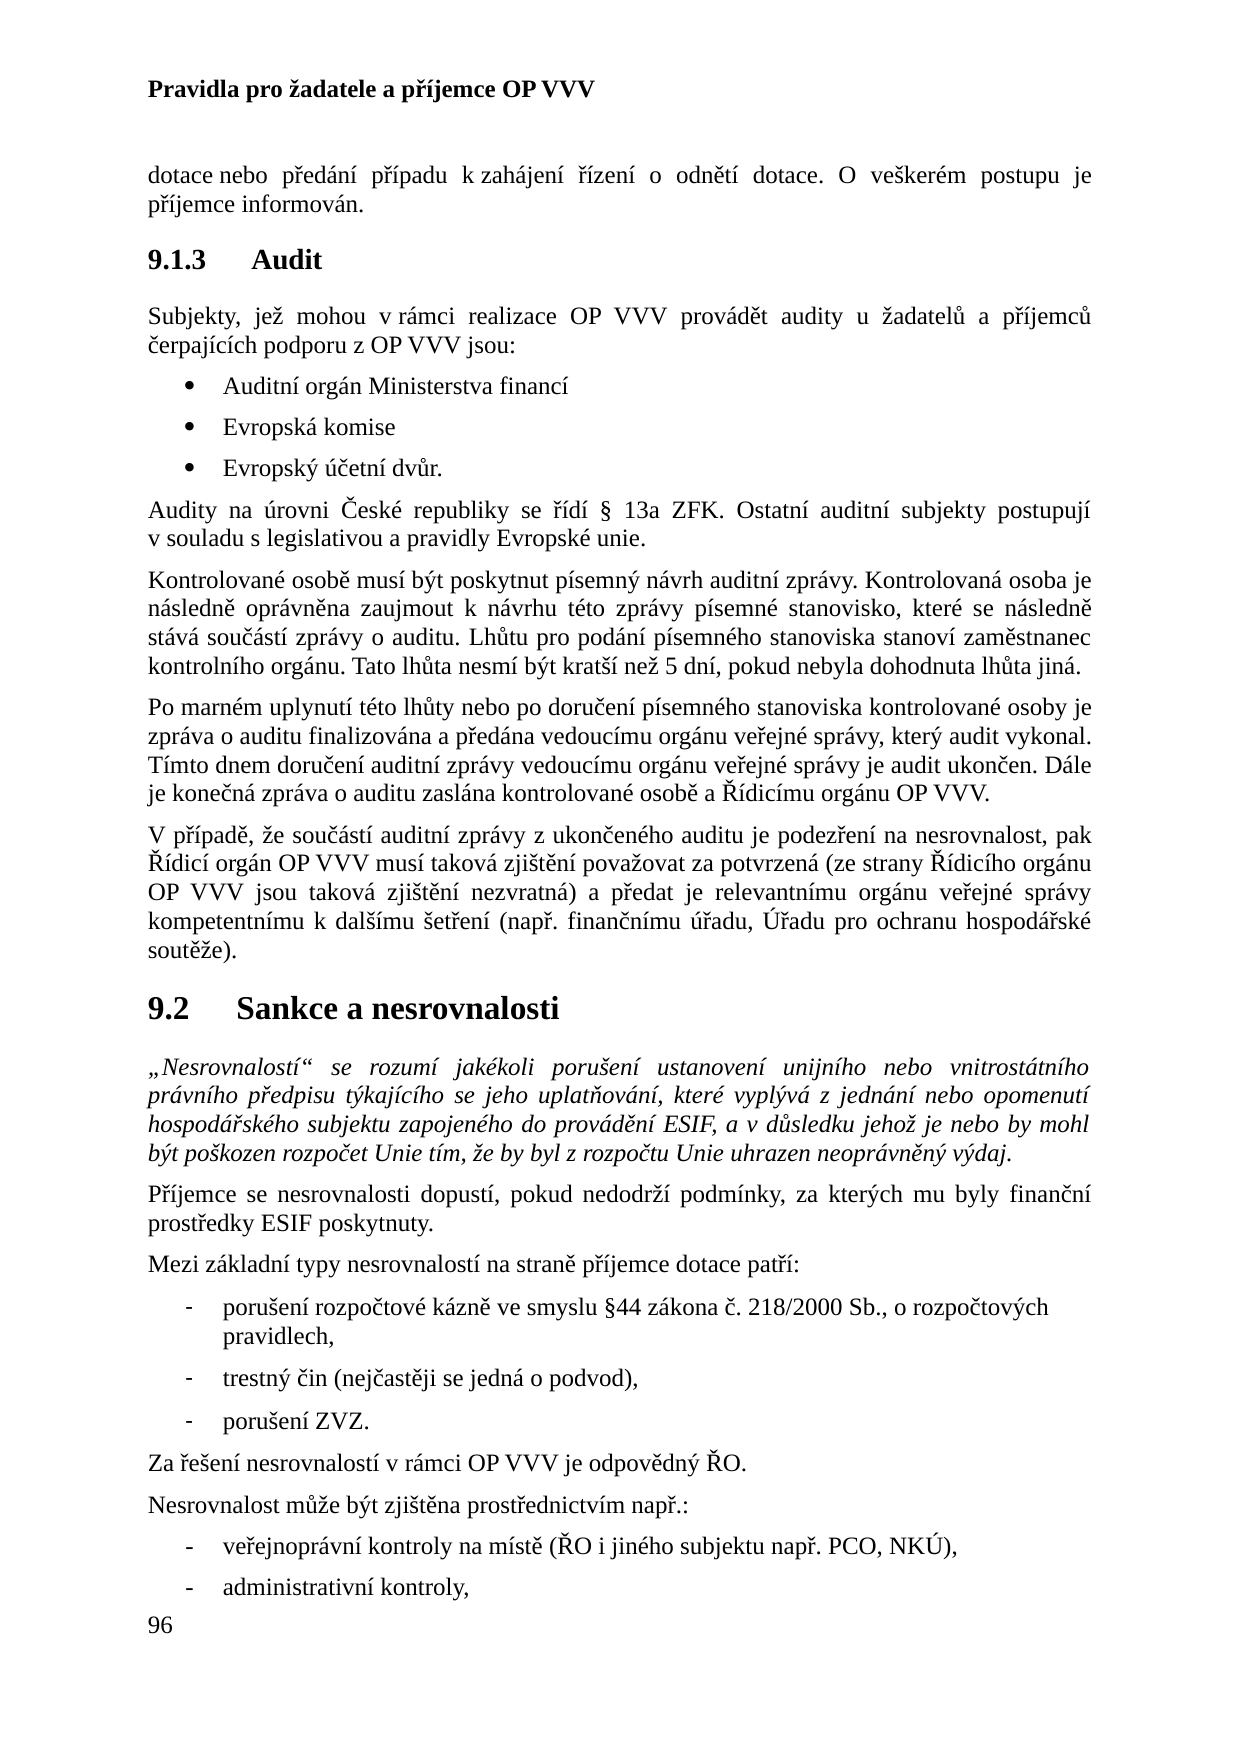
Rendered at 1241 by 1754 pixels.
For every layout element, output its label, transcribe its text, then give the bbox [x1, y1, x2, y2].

list porušení ZVZ. [185, 1405, 1093, 1436]
list administrativní kontroly, [185, 1572, 1093, 1601]
text Příjemce se nesrovnalosti dopustí, pokud nedodrží podmínky, za kterých mu byly finanční prostředky ESIF poskytnuty. [148, 1179, 1093, 1237]
list veřejnoprávní kontroly na místě (ŘO i jiného subjektu např. PCO, NKÚ), [185, 1531, 1093, 1560]
text dotace nebo předání případu k zahájení řízení o odnětí dotace. O veškerém postupu je příjemce informován. [148, 160, 1093, 217]
text Po marném uplynutí této lhůty nebo po doručení písemného stanoviska kontrolované osoby je zpráva o auditu finalizována a předána vedoucímu orgánu veřejné správy, který audit vykonal. Tímto dnem doručení auditní zprávy vedoucímu orgánu veřejné správy je audit ukončen. Dále je konečná zpráva o auditu zaslána kontrolované osobě a Řídicímu orgánu OP VVV. [148, 692, 1093, 807]
text Za řešení nesrovnalostí v rámci OP VVV je odpovědný ŘO. [148, 1448, 1093, 1477]
text V případě, že součástí auditní zprávy z ukončeného auditu je podezření na nesrovnalost, pak Řídicí orgán OP VVV musí taková zjištění považovat za potvrzená (ze strany Řídicího orgánu OP VVV jsou taková zjištění nezvratná) a předat je relevantnímu orgánu veřejné správy kompetentnímu k dalšímu šetření (např. finančnímu úřadu, Úřadu pro ochranu hospodářské soutěže). [148, 820, 1093, 963]
list trestný čin (nejčastěji se jedná o podvod), [185, 1362, 1093, 1393]
list Audit [148, 242, 1093, 276]
text Audity na úrovni České republiky se řídí § 13a ZFK. Ostatní auditní subjekty postupují v souladu s legislativou a pravidly Evropské unie. [148, 495, 1093, 552]
text „Nesrovnalostí“ se rozumí jakékoli porušení ustanovení unijního nebo vnitrostátního právního předpisu týkajícího se jeho uplatňování, které vyplývá z jednání nebo opomenutí hospodářského subjektu zapojeného do provádění ESIF, a v důsledku jehož je nebo by mohl být poškozen rozpočet Unie tím, že by byl z rozpočtu Unie uhrazen neoprávněný výdaj. [148, 1052, 1093, 1167]
text Mezi základní typy nesrovnalostí na straně příjemce dotace patří: [148, 1249, 1093, 1278]
list porušení rozpočtové kázně ve smyslu §44 zákona č. 218/2000 Sb., o rozpočtových pravidlech, [185, 1291, 1093, 1350]
text Subjekty, jež mohou v rámci realizace OP VVV provádět audity u žadatelů a příjemců čerpajících podporu z OP VVV jsou: [148, 301, 1093, 358]
list Auditní orgán Ministerstva financí [185, 371, 1093, 400]
subtitle Sankce a nesrovnalosti [148, 988, 1093, 1027]
text Nesrovnalost může být zjištěna prostřednictvím např.: [148, 1490, 1093, 1518]
list Evropský účetní dvůr. [185, 453, 1093, 482]
list Evropská komise [185, 412, 1093, 441]
text Kontrolované osobě musí být poskytnut písemný návrh auditní zprávy. Kontrolovaná osoba je následně oprávněna zaujmout k návrhu této zprávy písemné stanovisko, které se následně stává součástí zprávy o auditu. Lhůtu pro podání písemného stanoviska stanoví zaměstnanec kontrolního orgánu. Tato lhůta nesmí být kratší než 5 dní, pokud nebyla dohodnuta lhůta jiná. [148, 565, 1093, 680]
